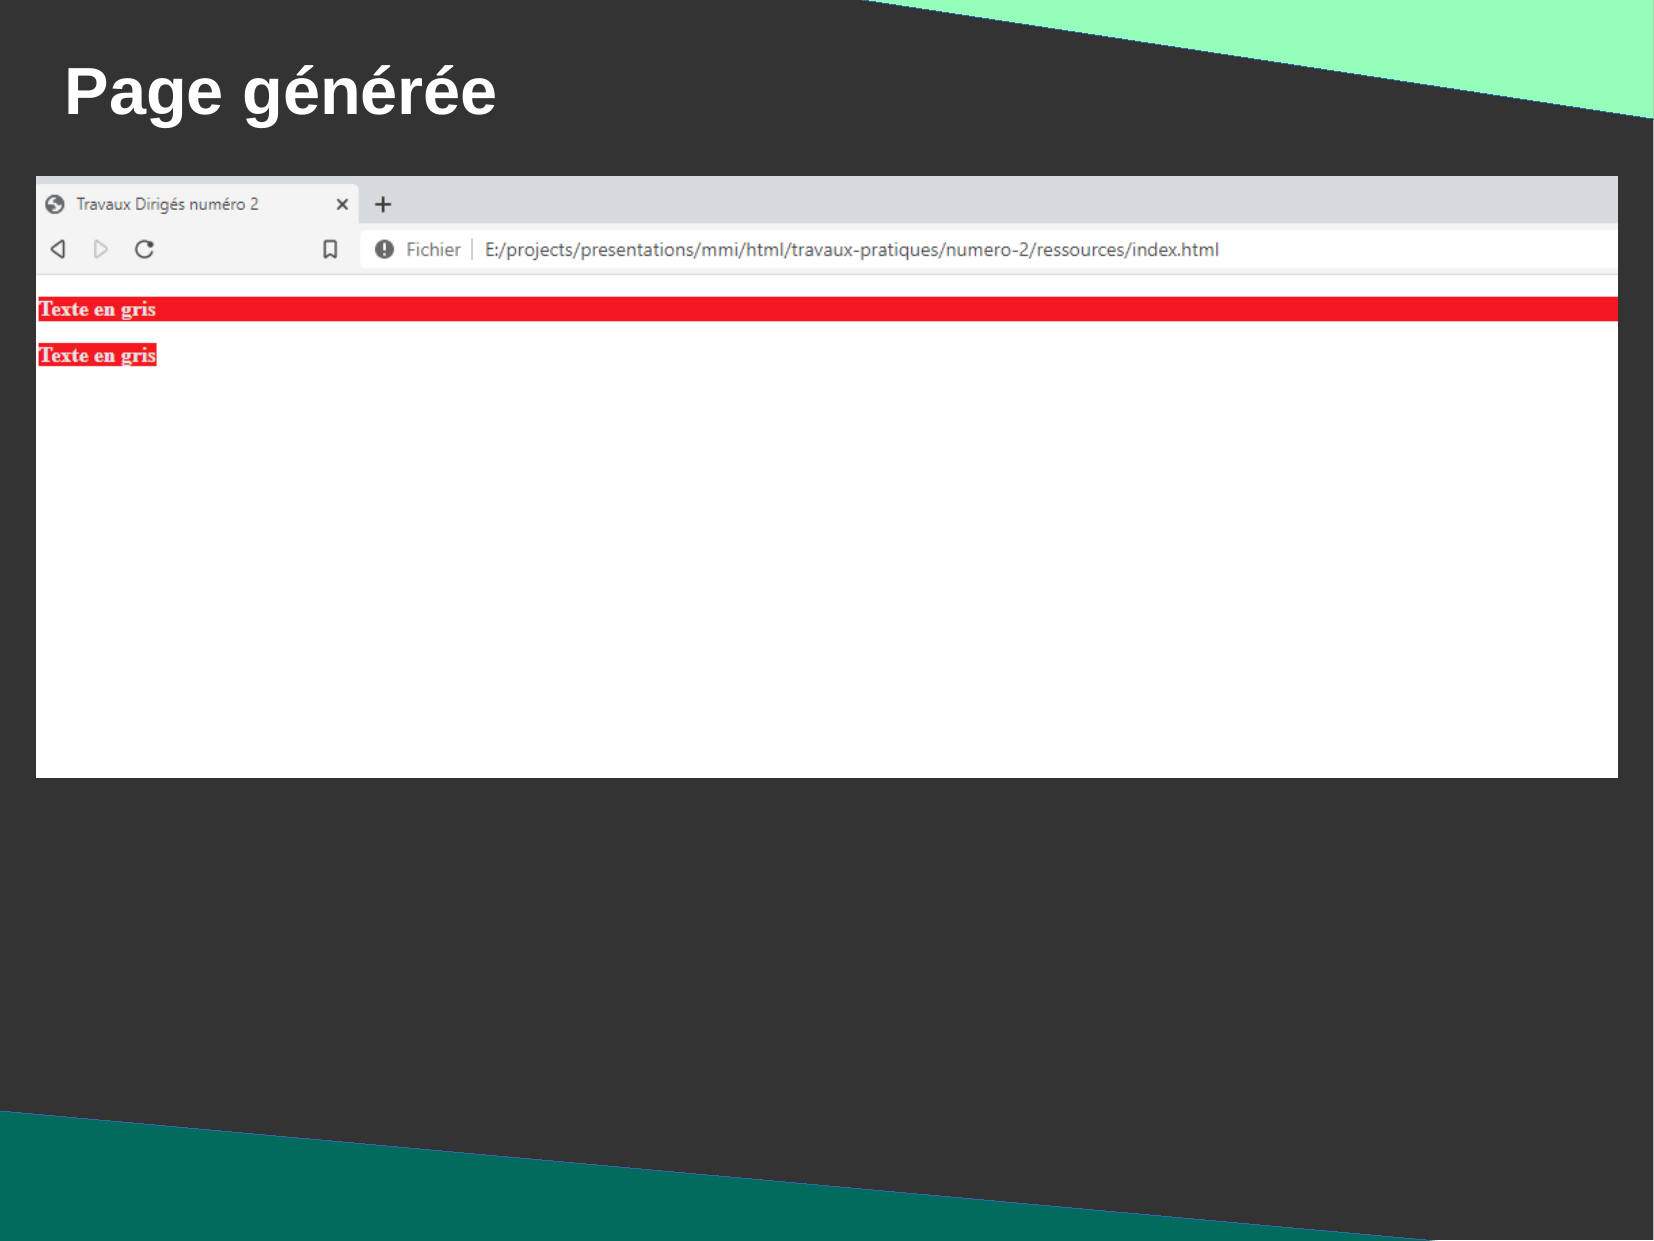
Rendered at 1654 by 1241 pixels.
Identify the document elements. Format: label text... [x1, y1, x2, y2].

title Page générée [64, 54, 1553, 157]
picture [36, 176, 1618, 778]
text_box [862, 0, 1654, 120]
